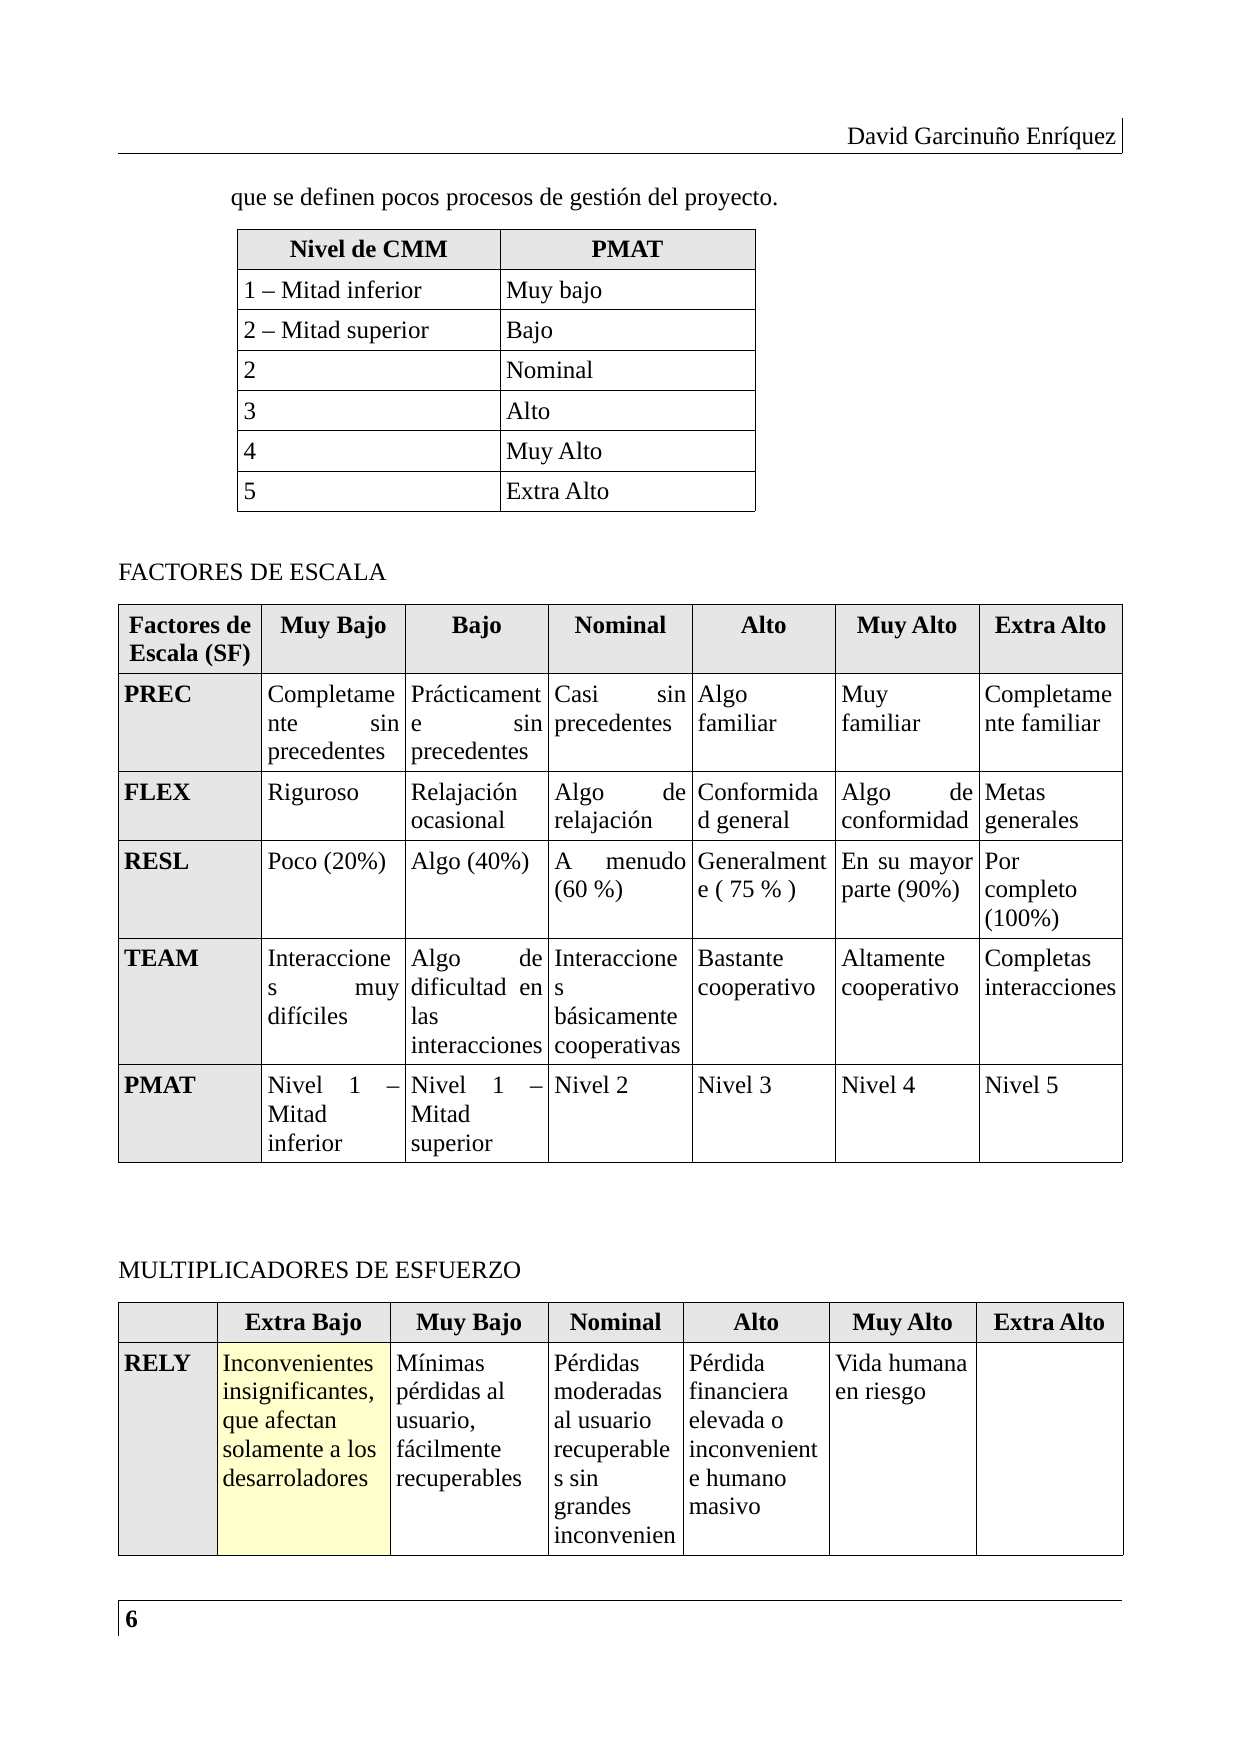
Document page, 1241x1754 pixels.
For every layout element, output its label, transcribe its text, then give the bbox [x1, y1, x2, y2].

table_cell Inconvenientes insignificantes, que afectan solamente a los desarroladores [218, 1343, 390, 1555]
table_cell Vida humana en riesgo [830, 1343, 976, 1555]
table_cell En su mayor parte (90%) [836, 841, 979, 938]
table_cell Nivel 2 [549, 1065, 692, 1162]
table_header Nivel de CMM [238, 230, 500, 269]
table_cell Bajo [501, 310, 755, 350]
table_cell 2 – Mitad superior [238, 310, 500, 350]
table_header Nominal [549, 1303, 683, 1342]
text FACTORES DE ESCALA [118, 557, 1122, 586]
table_cell RESL [119, 841, 261, 938]
table_header Nominal [549, 605, 692, 673]
table_cell TEAM [119, 939, 261, 1064]
table_cell Algo de relajación [549, 772, 692, 840]
table_cell Metas generales [980, 772, 1122, 840]
table_cell Pérdidas moderadas al usuario recuperables sin grandes inconvenien [549, 1343, 683, 1555]
table_header Muy Alto [836, 605, 979, 673]
table_header Alto [693, 605, 835, 673]
table_header Muy Bajo [262, 605, 405, 673]
table_header Bajo [406, 605, 548, 673]
table_cell PREC [119, 674, 261, 771]
text MULTIPLICADORES DE ESFUERZO [118, 1255, 1122, 1284]
table_cell Nivel 5 [980, 1065, 1122, 1162]
list que se definen pocos procesos de gestión del proyecto. [193, 182, 1122, 211]
table_header PMAT [501, 230, 755, 269]
table_header Alto [684, 1303, 829, 1342]
table_cell Extra Alto [501, 472, 755, 511]
table_cell Interacciones básicamente cooperativas [549, 939, 692, 1064]
table_cell Conformidad general [693, 772, 835, 840]
table_header [119, 1303, 217, 1342]
table_cell 3 [238, 391, 500, 430]
table_header Muy Alto [830, 1303, 976, 1342]
table_header Muy Bajo [391, 1303, 548, 1342]
table_cell 5 [238, 472, 500, 511]
table_header Extra Alto [977, 1303, 1123, 1342]
table_header Extra Alto [980, 605, 1122, 673]
table_cell Muy bajo [501, 270, 755, 309]
table_header Factores de Escala (SF) [119, 605, 261, 673]
table_cell Generalmente ( 75 % ) [693, 841, 835, 938]
table_header Extra Bajo [218, 1303, 390, 1342]
table_cell Completamente sin precedentes [262, 674, 405, 771]
table_cell Relajación ocasional [406, 772, 548, 840]
table_cell Pérdida financiera elevada o inconveniente humano masivo [684, 1343, 829, 1555]
table_cell Nominal [501, 351, 755, 390]
table_cell Bastante cooperativo [693, 939, 835, 1064]
table_cell Algo de dificultad en las interacciones [406, 939, 548, 1064]
table_cell Algo (40%) [406, 841, 548, 938]
table_cell Completamente familiar [980, 674, 1122, 771]
table_cell RELY [119, 1343, 217, 1555]
table_cell [977, 1343, 1123, 1555]
table_cell Nivel 3 [693, 1065, 835, 1162]
table_cell Altamente cooperativo [836, 939, 979, 1064]
table_cell 2 [238, 351, 500, 390]
table_cell Completas interacciones [980, 939, 1122, 1064]
table_cell Poco (20%) [262, 841, 405, 938]
table_cell Muy familiar [836, 674, 979, 771]
table_cell Casi sin precedentes [549, 674, 692, 771]
table_cell Algo familiar [693, 674, 835, 771]
table_cell Prácticamente sin precedentes [406, 674, 548, 771]
table_cell Riguroso [262, 772, 405, 840]
table_cell Nivel 1 – Mitad superior [406, 1065, 548, 1162]
table_cell A menudo (60 %) [549, 841, 692, 938]
table_cell Muy Alto [501, 431, 755, 471]
table_cell Alto [501, 391, 755, 430]
table_cell PMAT [119, 1065, 261, 1162]
table_cell Por completo (100%) [980, 841, 1122, 938]
table_cell Algo de conformidad [836, 772, 979, 840]
table_cell Interacciones muy difíciles [262, 939, 405, 1064]
table_cell Nivel 1 – Mitad inferior [262, 1065, 405, 1162]
table_cell 4 [238, 431, 500, 471]
table_cell 1 – Mitad inferior [238, 270, 500, 309]
table_cell Mínimas pérdidas al usuario, fácilmente recuperables [391, 1343, 548, 1555]
table_cell Nivel 4 [836, 1065, 979, 1162]
table_cell FLEX [119, 772, 261, 840]
